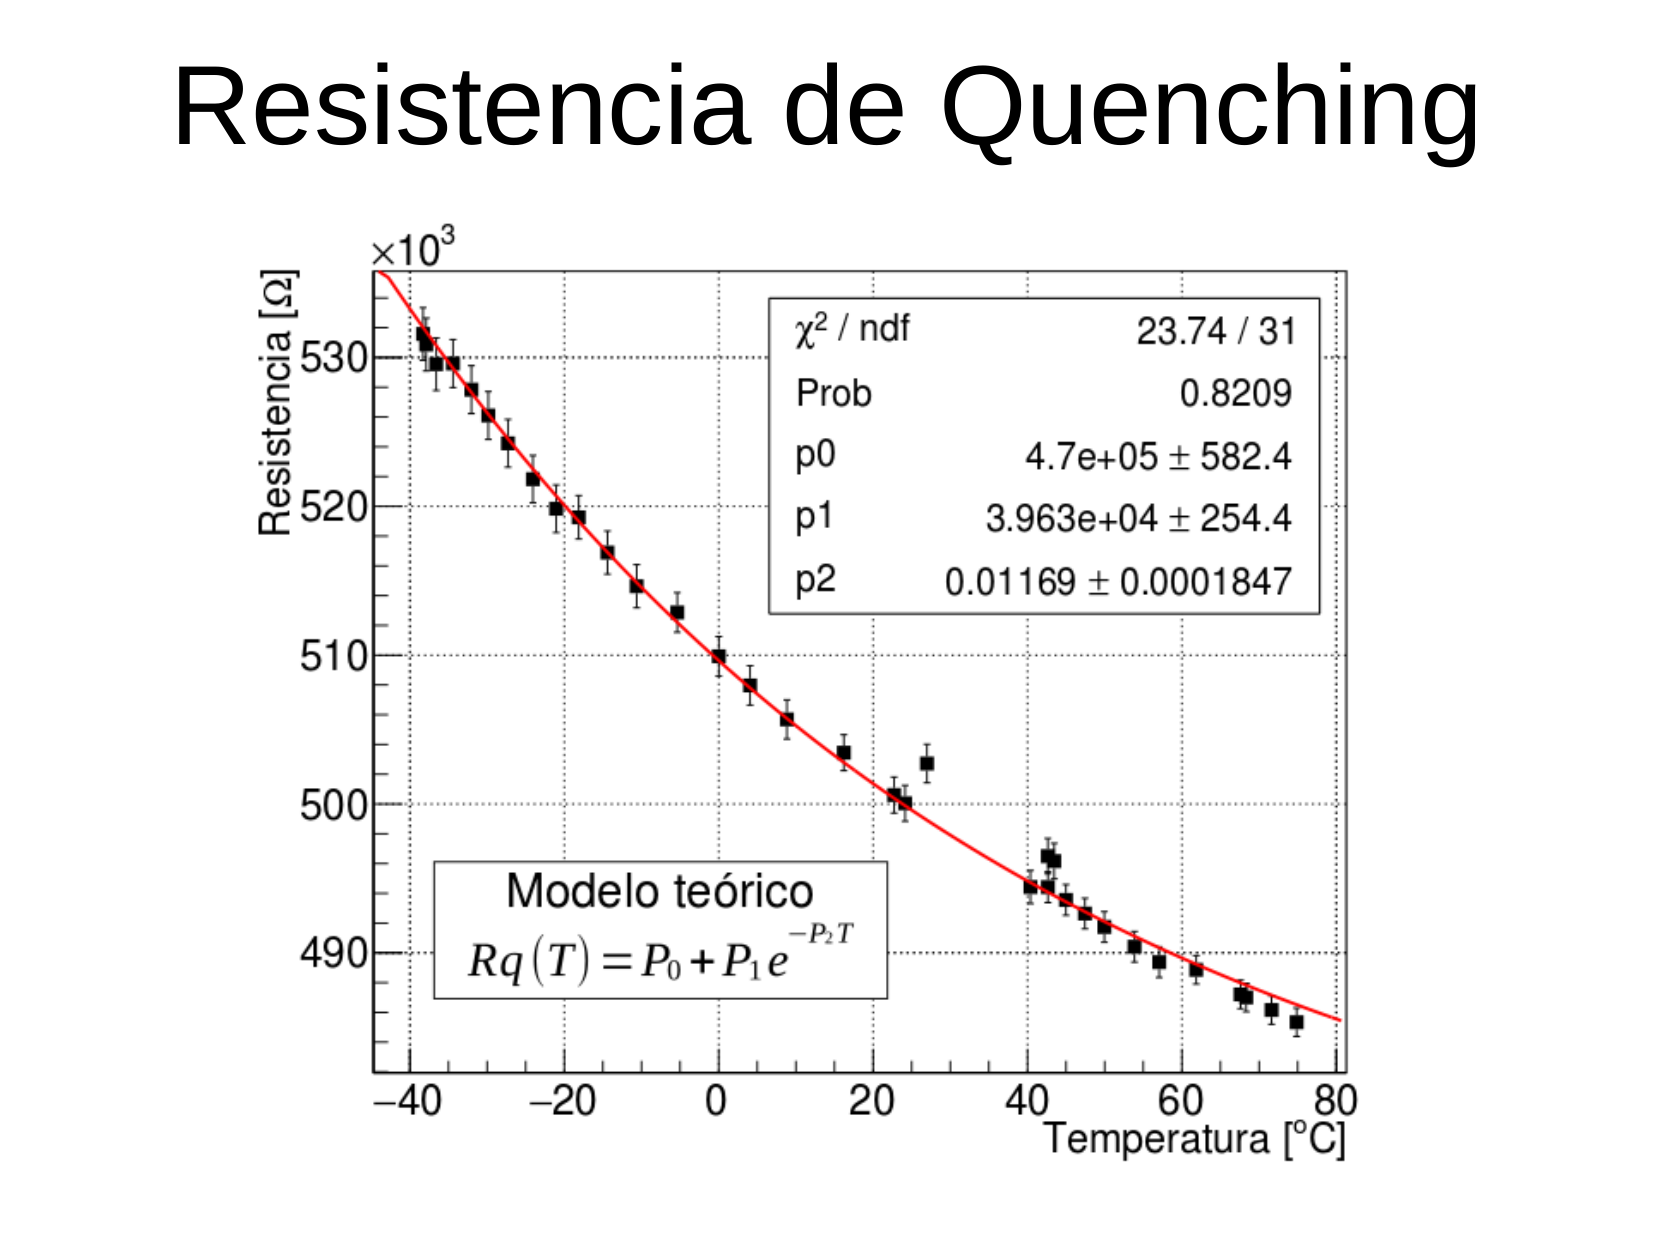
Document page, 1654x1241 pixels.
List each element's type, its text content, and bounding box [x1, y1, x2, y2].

text_box Resistencia de Quenching [82, 0, 1571, 204]
picture [252, 171, 1470, 1175]
